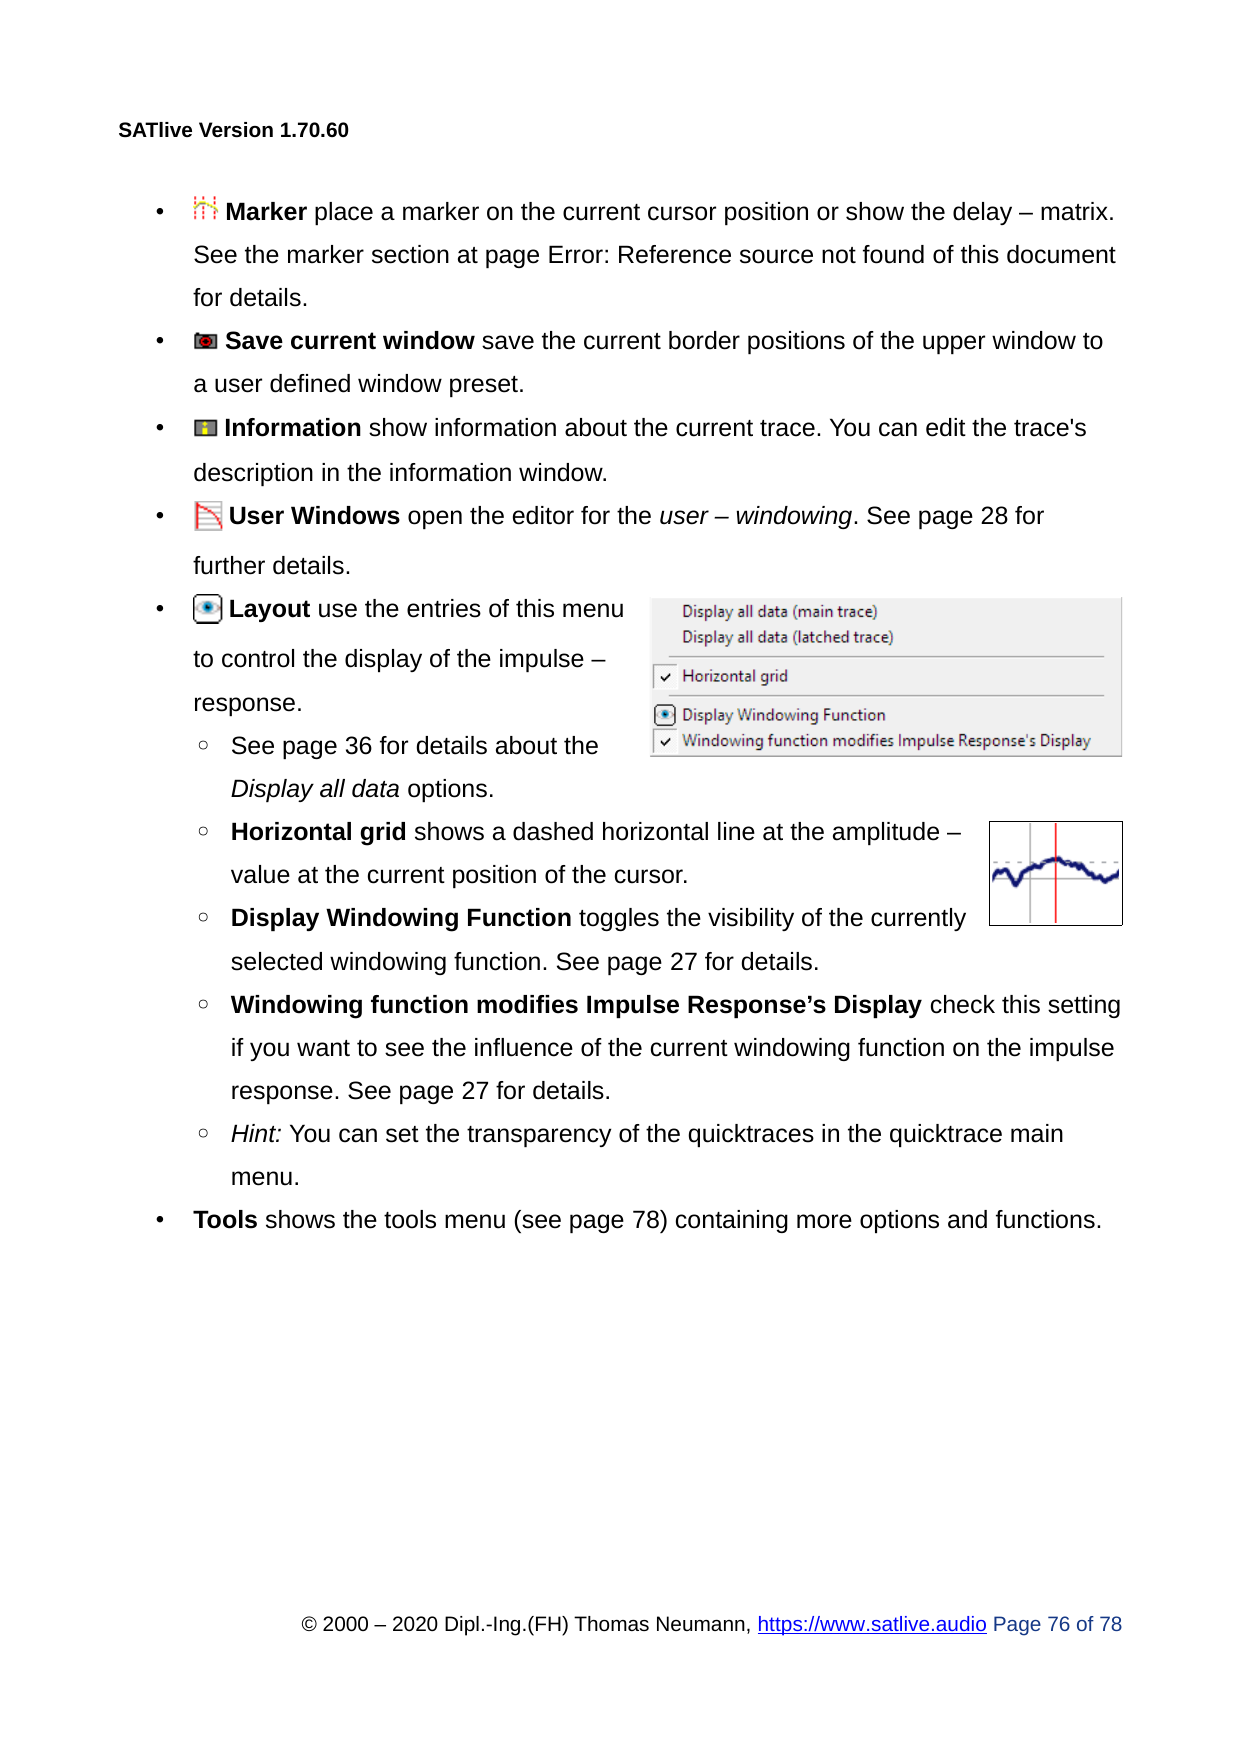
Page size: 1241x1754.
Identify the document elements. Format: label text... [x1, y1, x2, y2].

list Hint: You can set the transparency of the quicktraces in the quicktrace main menu. [193, 1119, 1122, 1191]
list User Windows open the editor for the user – windowing. See page 28 for further details. [156, 501, 1122, 580]
picture [193, 594, 223, 624]
picture [193, 501, 223, 531]
picture [193, 412, 219, 438]
list Display Windowing Function toggles the visibility of the currently selected windowing function. See page 27 for details. [193, 903, 1122, 975]
list Marker place a marker on the current cursor position or show the delay – matrix. See the marker section at page Error: Reference source not found of this document for details. [156, 195, 1122, 312]
list Save current window save the current border positions of the upper window to a user defined window preset. [156, 326, 1122, 398]
list Horizontal grid shows a dashed horizontal line at the amplitude – value at the current position of the cursor. [193, 817, 1122, 889]
picture [193, 328, 219, 354]
list Tools shows the tools menu (see page 77) containing more options and functions. [156, 1206, 1122, 1234]
picture [992, 823, 1119, 923]
list [990, 822, 1122, 925]
picture [193, 195, 219, 221]
list Windowing function modifies Impulse Response’s Display check this setting if you want to see the influence of the current windowing function on the impulse response. See page 27 for details. [193, 990, 1122, 1105]
picture [649, 597, 1123, 757]
list Information show information about the current trace. You can edit the trace's description in the information window. [156, 413, 1122, 487]
list See page 36 for details about the Display all data options. [193, 731, 1122, 803]
list Layout use the entries of this menu to control the display of the impulse – response. [156, 594, 1122, 716]
